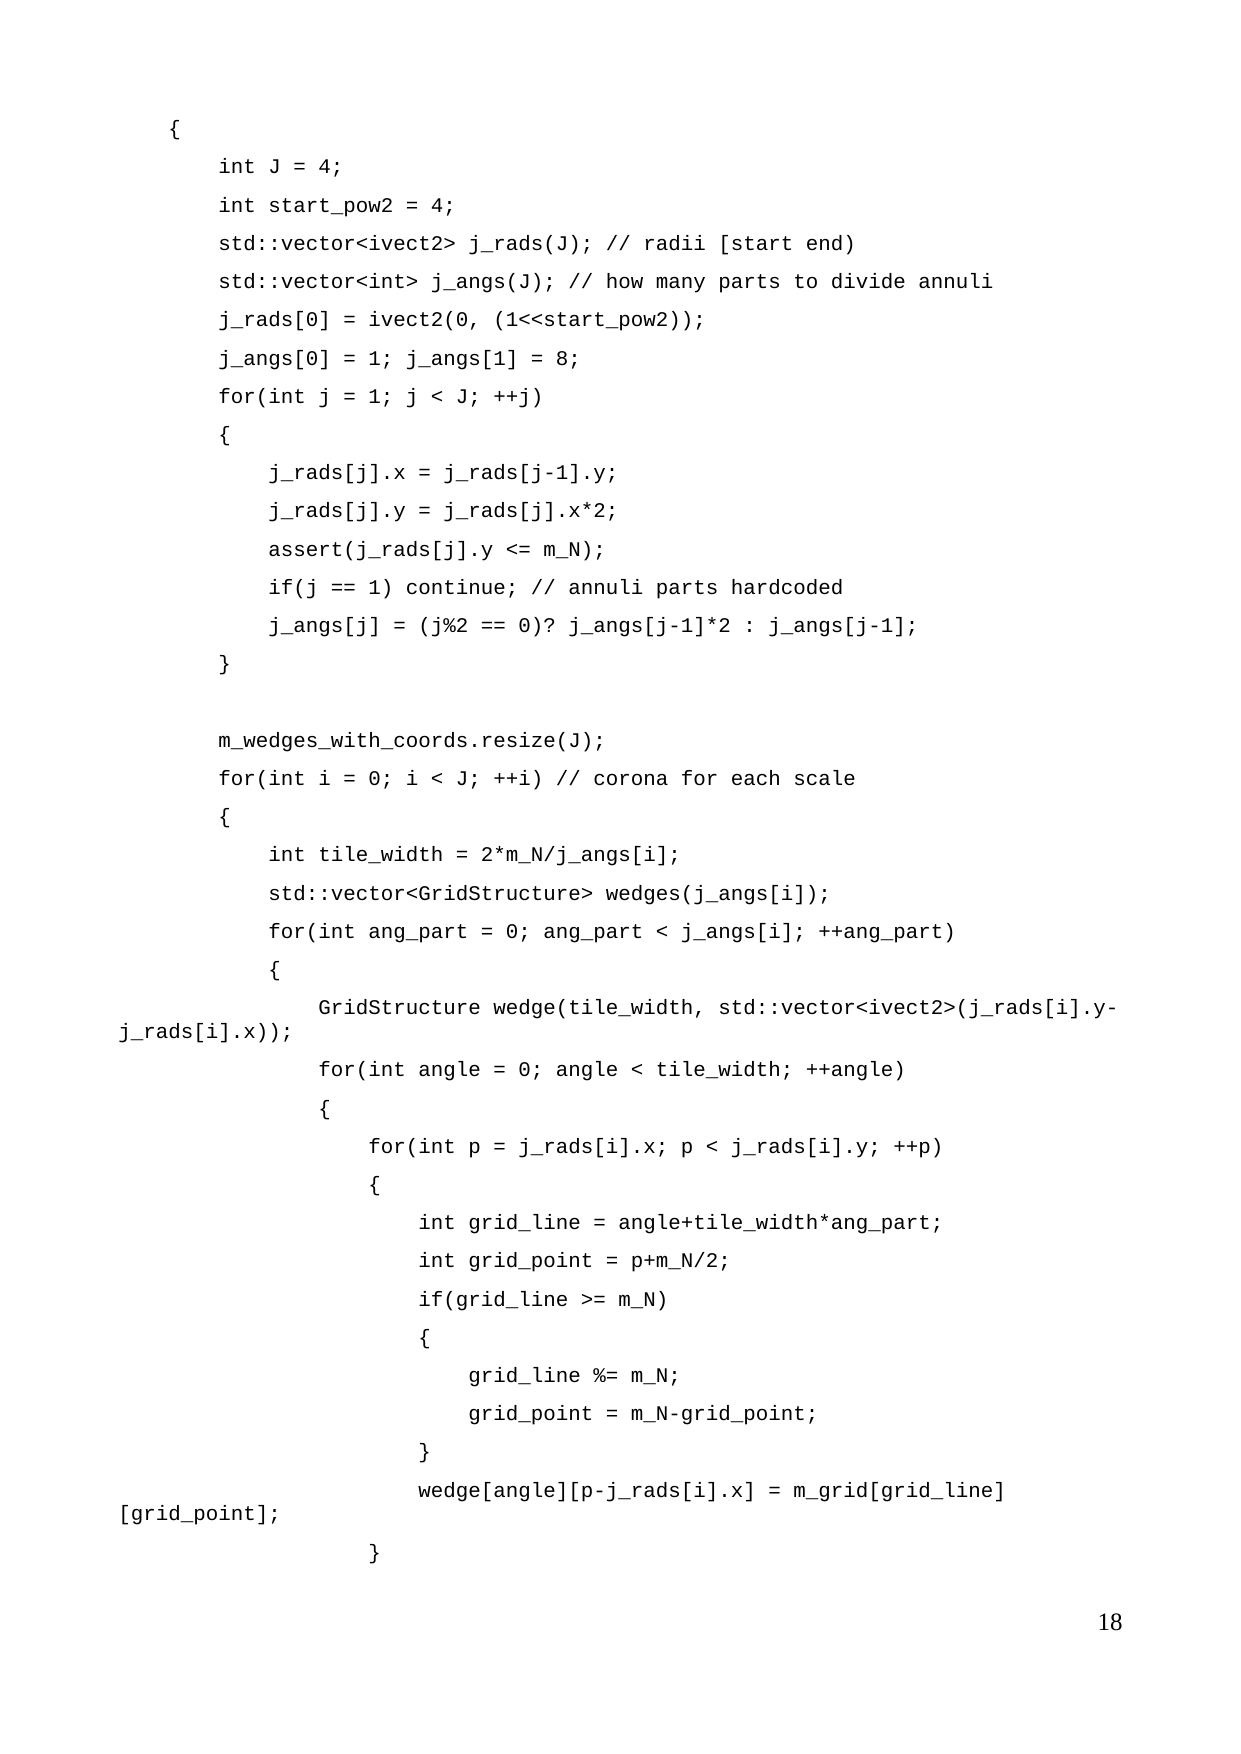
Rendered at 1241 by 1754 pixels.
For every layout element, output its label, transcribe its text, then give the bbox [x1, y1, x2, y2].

text std::vector<GridStructure> wedges(j_angs[i]); [118, 883, 1122, 906]
text m_wedges_with_coords.resize(J); [118, 730, 1122, 753]
text assert(j_rads[j].y <= m_N); [118, 539, 1122, 562]
text j_rads[j].y = j_rads[j].x*2; [118, 500, 1122, 524]
text } [118, 1542, 1122, 1565]
text int grid_point = p+m_N/2; [118, 1250, 1122, 1274]
text { [118, 118, 1122, 142]
text grid_point = m_N-grid_point; [118, 1403, 1122, 1427]
text for(int angle = 0; angle < tile_width; ++angle) [118, 1059, 1122, 1083]
text { [118, 424, 1122, 448]
text { [118, 1327, 1122, 1351]
text { [118, 1097, 1122, 1121]
text GridStructure wedge(tile_width, std::vector<ivect2>(j_rads[i].y-j_rads[i].x)); [118, 997, 1122, 1045]
text int grid_line = angle+tile_width*ang_part; [118, 1212, 1122, 1236]
text int tile_width = 2*m_N/j_angs[i]; [118, 844, 1122, 868]
text if(grid_line >= m_N) [118, 1289, 1122, 1312]
text j_angs[j] = (j%2 == 0)? j_angs[j-1]*2 : j_angs[j-1]; [118, 615, 1122, 639]
text grid_line %= m_N; [118, 1365, 1122, 1389]
text std::vector<int> j_angs(J); // how many parts to divide annuli [118, 271, 1122, 295]
text { [118, 1174, 1122, 1198]
text if(j == 1) continue; // annuli parts hardcoded [118, 577, 1122, 601]
text j_rads[0] = ivect2(0, (1<<start_pow2)); [118, 309, 1122, 333]
text int start_pow2 = 4; [118, 194, 1122, 218]
text int J = 4; [118, 156, 1122, 180]
text j_angs[0] = 1; j_angs[1] = 8; [118, 347, 1122, 371]
text { [118, 959, 1122, 983]
text std::vector<ivect2> j_rads(J); // radii [start end) [118, 233, 1122, 256]
text } [118, 653, 1122, 677]
text for(int i = 0; i < J; ++i) // corona for each scale [118, 768, 1122, 792]
text for(int p = j_rads[i].x; p < j_rads[i].y; ++p) [118, 1136, 1122, 1159]
text j_rads[j].x = j_rads[j-1].y; [118, 462, 1122, 486]
text for(int ang_part = 0; ang_part < j_angs[i]; ++ang_part) [118, 921, 1122, 944]
text for(int j = 1; j < J; ++j) [118, 386, 1122, 409]
text { [118, 806, 1122, 830]
text wedge[angle][p-j_rads[i].x] = m_grid[grid_line][grid_point]; [118, 1480, 1122, 1527]
text } [118, 1442, 1122, 1465]
